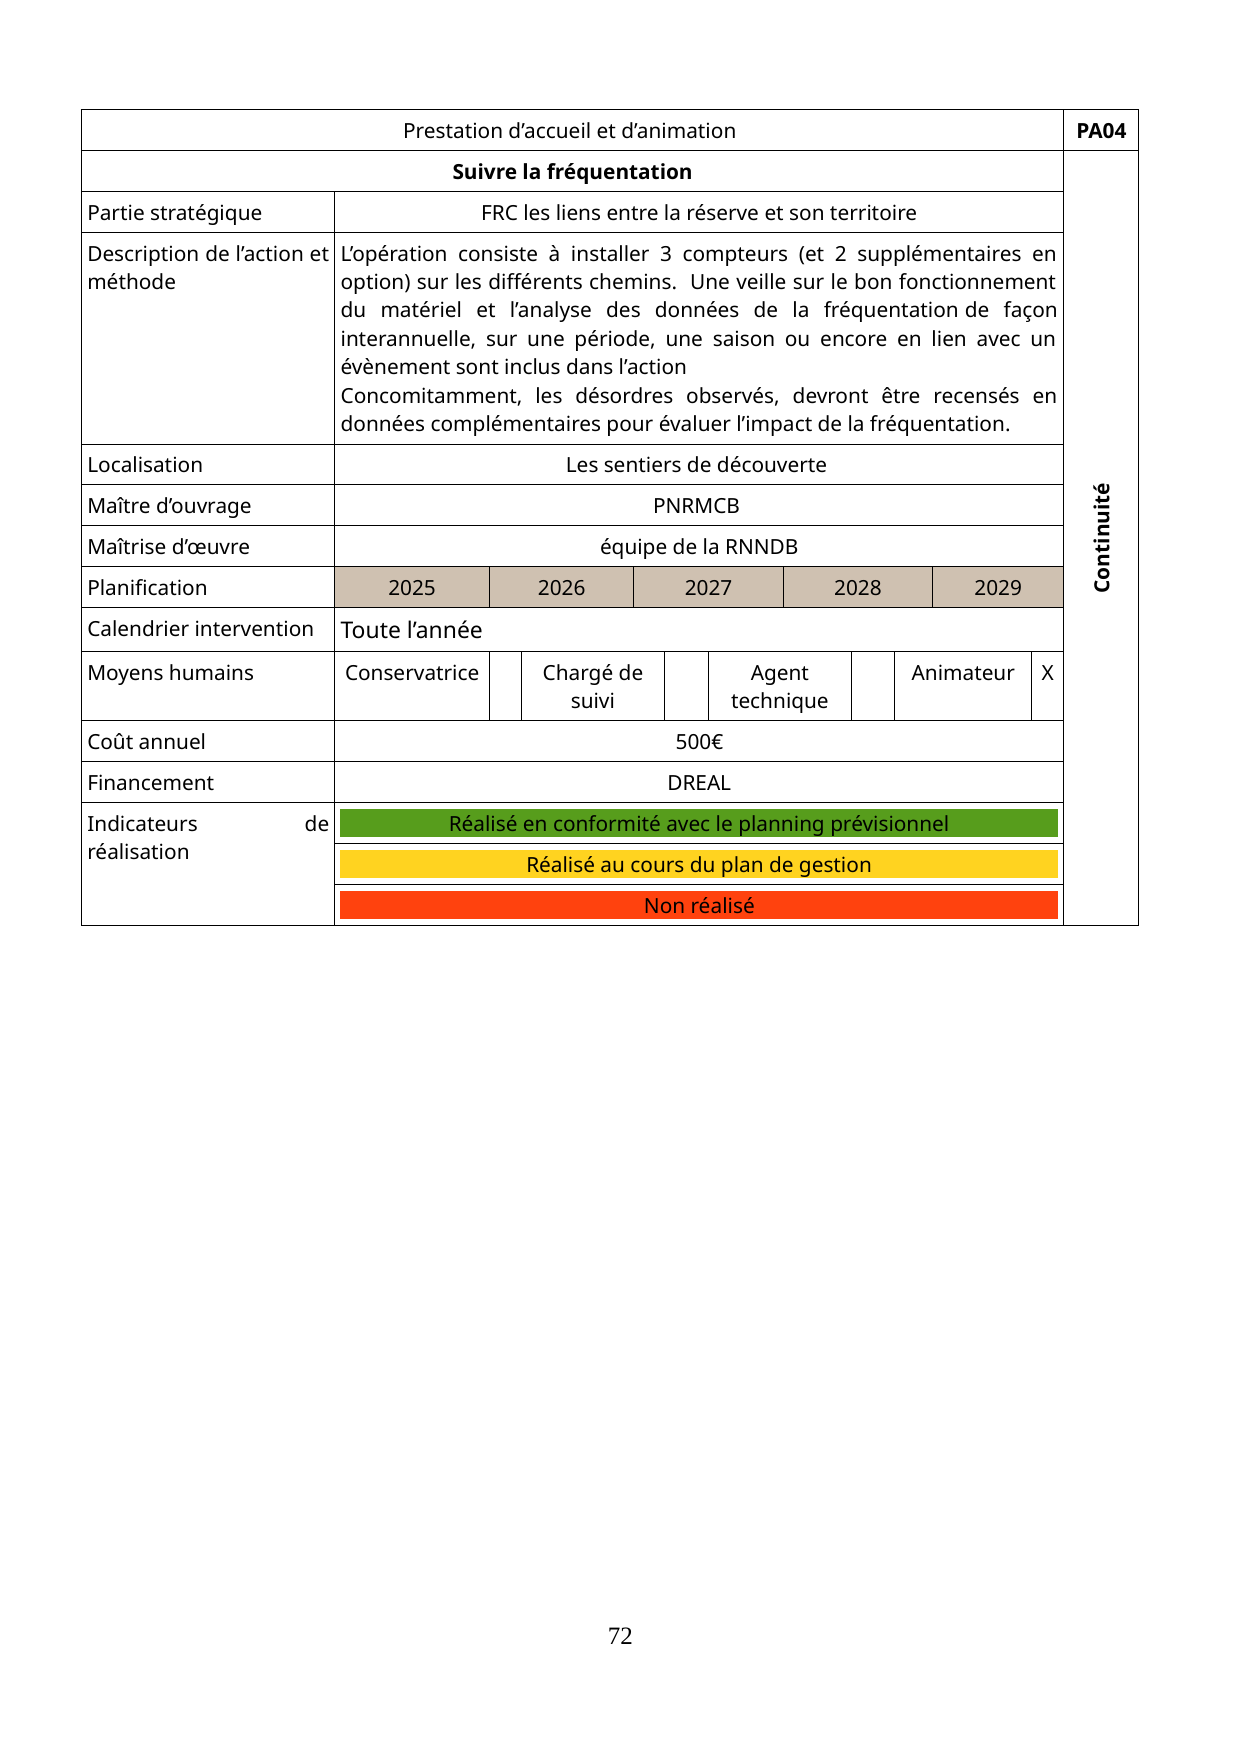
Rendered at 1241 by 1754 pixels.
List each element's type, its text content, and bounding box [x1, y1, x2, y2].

table_cell 2029 [933, 567, 1063, 607]
table_cell Description de l’action et méthode [82, 233, 334, 443]
table_cell Réalisé en conformité avec le planning prévisionnel [335, 803, 1063, 843]
table_cell L’opération consiste à installer 3 compteurs (et 2 supplémentaires en option) sur les différents chemins. Une veille sur le bon fonctionnement du matériel et l’analyse des données de la fréquentation de façon interannuelle, sur une période, une saison ou encore en lien avec un évènement sont inclus dans l’action Concomitamment, les désordres observés, devront être recensés en données complémentaires pour évaluer l’impact de la fréquentation. [335, 233, 1063, 443]
table_cell Moyens humains [82, 652, 334, 720]
table_cell Coût annuel [82, 721, 334, 761]
table_cell Non réalisé [335, 885, 1063, 925]
table_cell Maîtrise d’œuvre [82, 526, 334, 566]
table_cell Suivre la fréquentation [82, 151, 1063, 191]
table_cell Animateur [895, 652, 1031, 720]
table_cell Continuité [1064, 151, 1138, 925]
table_header Prestation d’accueil et d’animation [82, 110, 1063, 150]
table_header PA04 [1064, 110, 1138, 150]
table_cell Planification [82, 567, 334, 607]
table_cell 2028 [784, 567, 932, 607]
table_cell Partie stratégique [82, 192, 334, 232]
table_cell Financement [82, 762, 334, 802]
table_cell 2026 [490, 567, 633, 607]
table_cell Les sentiers de découverte [335, 445, 1063, 484]
table_cell Réalisé au cours du plan de gestion [335, 844, 1063, 884]
table_cell DREAL [335, 762, 1063, 802]
table_cell [852, 652, 894, 720]
table_cell Maître d’ouvrage [82, 485, 334, 525]
table_cell équipe de la RNNDB [335, 526, 1063, 566]
table_cell 2027 [634, 567, 783, 607]
table_cell [665, 652, 708, 720]
table_cell Chargé de suivi [522, 652, 664, 720]
table_cell Indicateurs de réalisation [82, 803, 334, 925]
table_cell FRC les liens entre la réserve et son territoire [335, 192, 1063, 232]
table_cell [490, 652, 521, 720]
table_cell Toute l’année [335, 608, 1063, 651]
table_cell Localisation [82, 445, 334, 484]
table_cell 2025 [335, 567, 489, 607]
table_cell 500€ [335, 721, 1063, 761]
table_cell Agent technique [709, 652, 851, 720]
table_cell X [1032, 652, 1063, 720]
table_cell Calendrier intervention [82, 608, 334, 651]
table_cell PNRMCB [335, 485, 1063, 525]
table_cell Conservatrice [335, 652, 489, 720]
